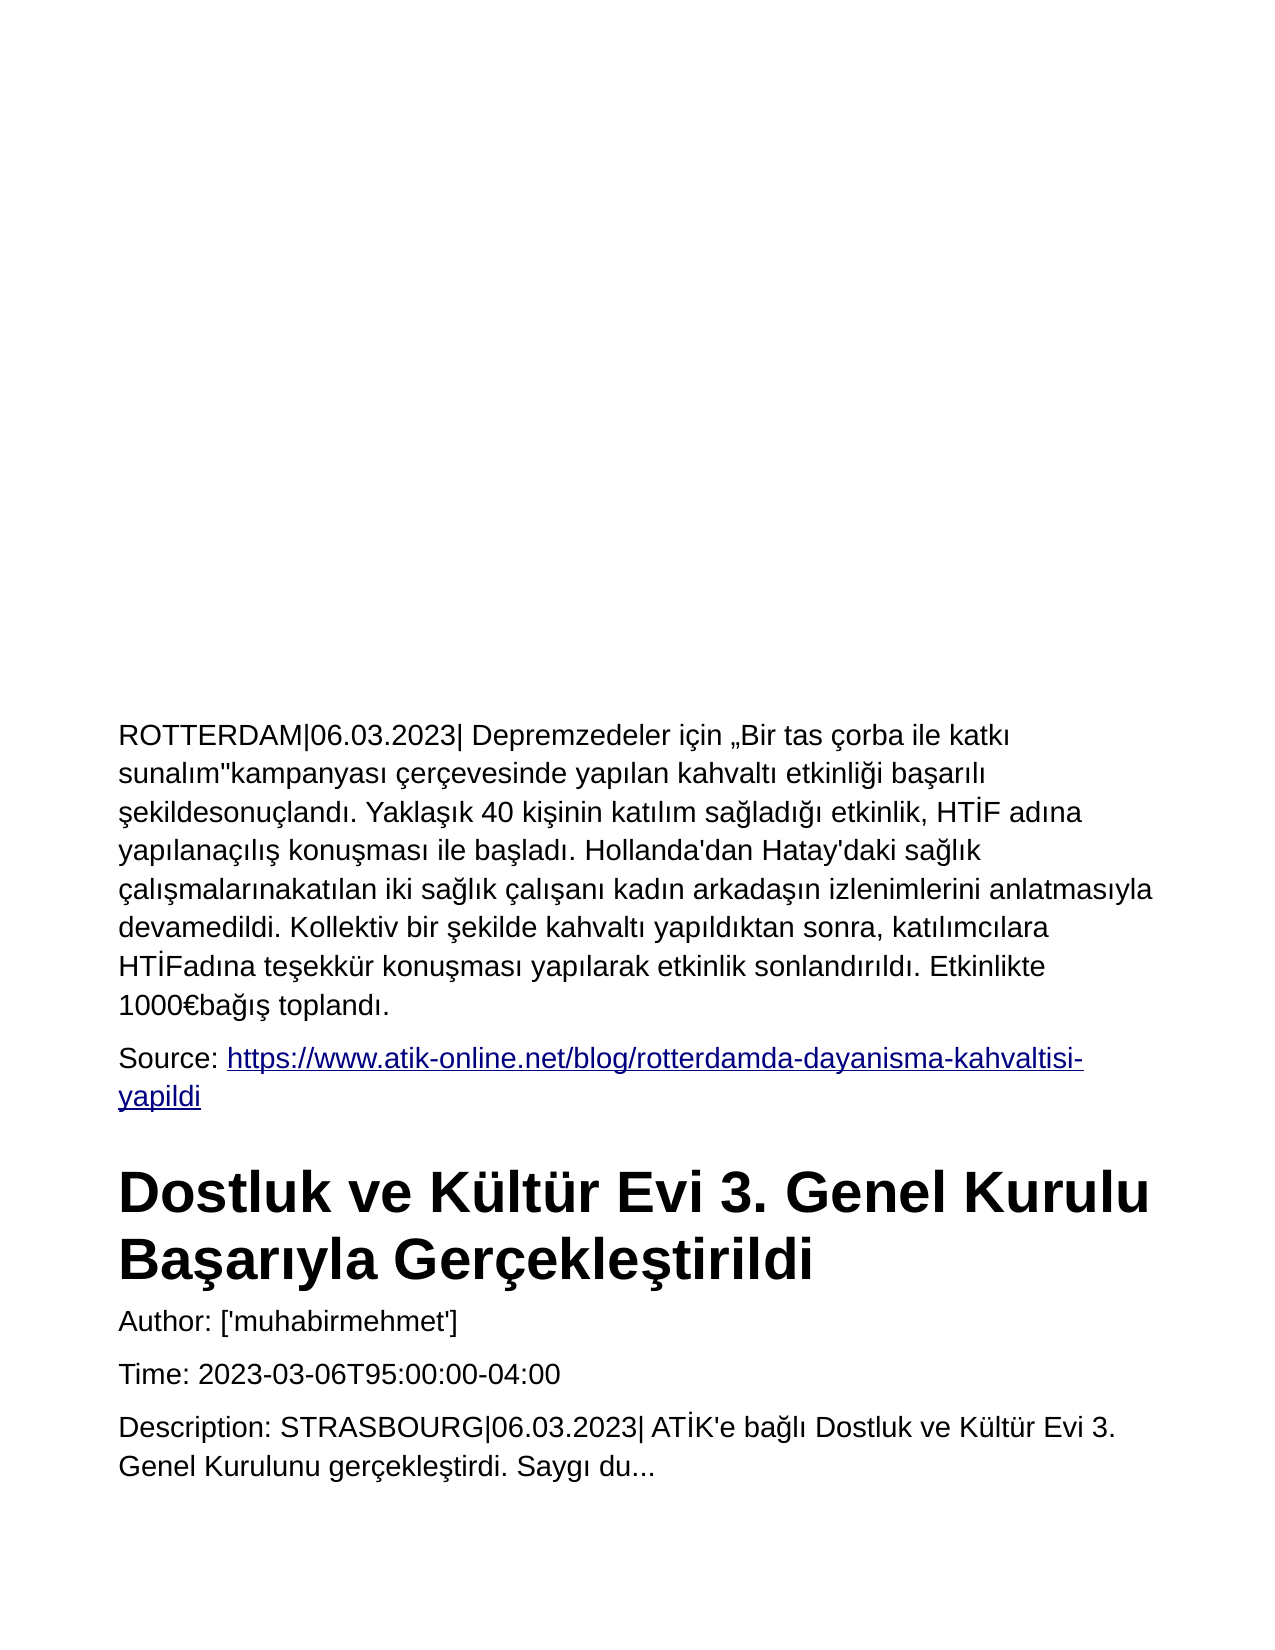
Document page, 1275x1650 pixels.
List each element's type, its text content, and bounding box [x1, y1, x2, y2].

text ROTTERDAM|06.03.2023| Depremzedeler için „Bir tas çorba ile katkı sunalım"kampanyası çerçevesinde yapılan kahvaltı etkinliği başarılı şekildesonuçlandı. Yaklaşık 40 kişinin katılım sağladığı etkinlik, HTİF adına yapılanaçılış konuşması ile başladı. Hollanda'dan Hatay'daki sağlık çalışmalarınakatılan iki sağlık çalışanı kadın arkadaşın izlenimlerini anlatmasıyla devamedildi. Kollektiv bir şekilde kahvaltı yapıldıktan sonra, katılımcılara HTİFadına teşekkür konuşması yapılarak etkinlik sonlandırıldı. Etkinlikte 1000€bağış toplandı. [118, 718, 1157, 1021]
text Author: ['muhabirmehmet'] [118, 1304, 1157, 1338]
subtitle Dostluk ve Kültür Evi 3. Genel Kurulu Başarıyla Gerçekleştirildi [118, 1157, 1157, 1292]
text Description: STRASBOURG|06.03.2023| ATİK'e bağlı Dostluk ve Kültür Evi 3. Genel Kurulunu gerçekleştirdi. Saygı du... [118, 1410, 1157, 1482]
text Source: https://www.atik-online.net/blog/rotterdamda-dayanisma-kahvaltisi-yapildi [118, 1041, 1157, 1113]
text Time: 2023-03-06T95:00:00-04:00 [118, 1357, 1157, 1391]
